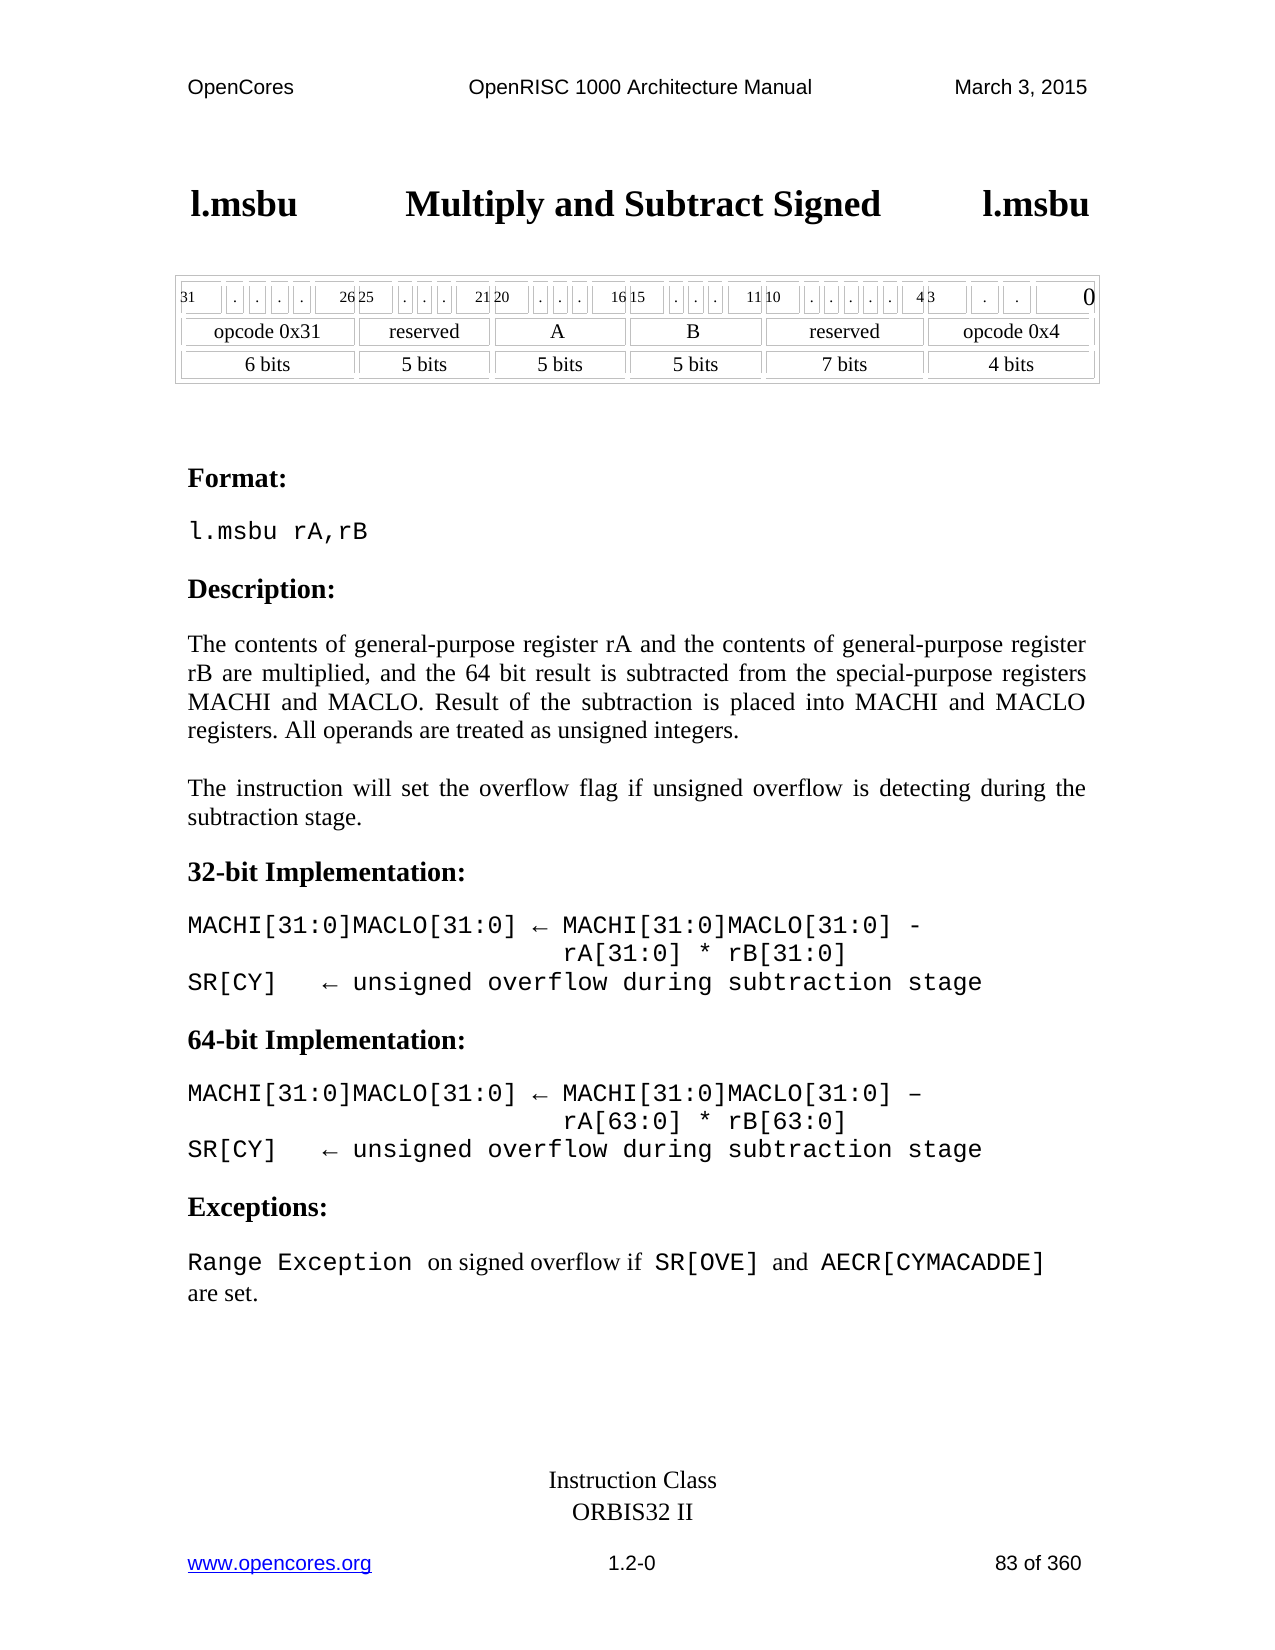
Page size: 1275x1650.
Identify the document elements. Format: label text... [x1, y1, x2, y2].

text rA[31:0] * rB[31:0] [187, 941, 1087, 969]
text The contents of general-purpose register rA and the contents of general-purpose register rB are multiplied, and the 64 bit result is subtracted from the special-purpose registers MACHI and MACLO. Result of the subtraction is placed into MACHI and MACLO registers. All operands are treated as unsigned integers. [187, 629, 1087, 744]
text 32-bit Implementation: [187, 855, 1087, 888]
text Range Exception on signed overflow if SR[OVE] and AECR[CYMACADDE] are set. [187, 1247, 1087, 1309]
text 64-bit Implementation: [187, 1023, 1087, 1055]
text Format: [187, 461, 1087, 493]
text Description: [187, 572, 1087, 604]
text rA[63:0] * rB[63:0] [187, 1108, 1087, 1137]
text MACHI[31:0]MACLO[31:0] ← MACHI[31:0]MACLO[31:0] – [187, 1080, 1087, 1108]
text SR[CY] ← unsigned overflow during subtraction stage [187, 969, 1087, 998]
text MACHI[31:0]MACLO[31:0] ← MACHI[31:0]MACLO[31:0] - [187, 913, 1087, 941]
text Exceptions: [187, 1190, 1087, 1222]
text The instruction will set the overflow flag if unsigned overflow is detecting during the subtraction stage. [187, 773, 1087, 830]
text l.msbu rA,rB [187, 518, 1087, 547]
text SR[CY] ← unsigned overflow during subtraction stage [187, 1137, 1087, 1165]
